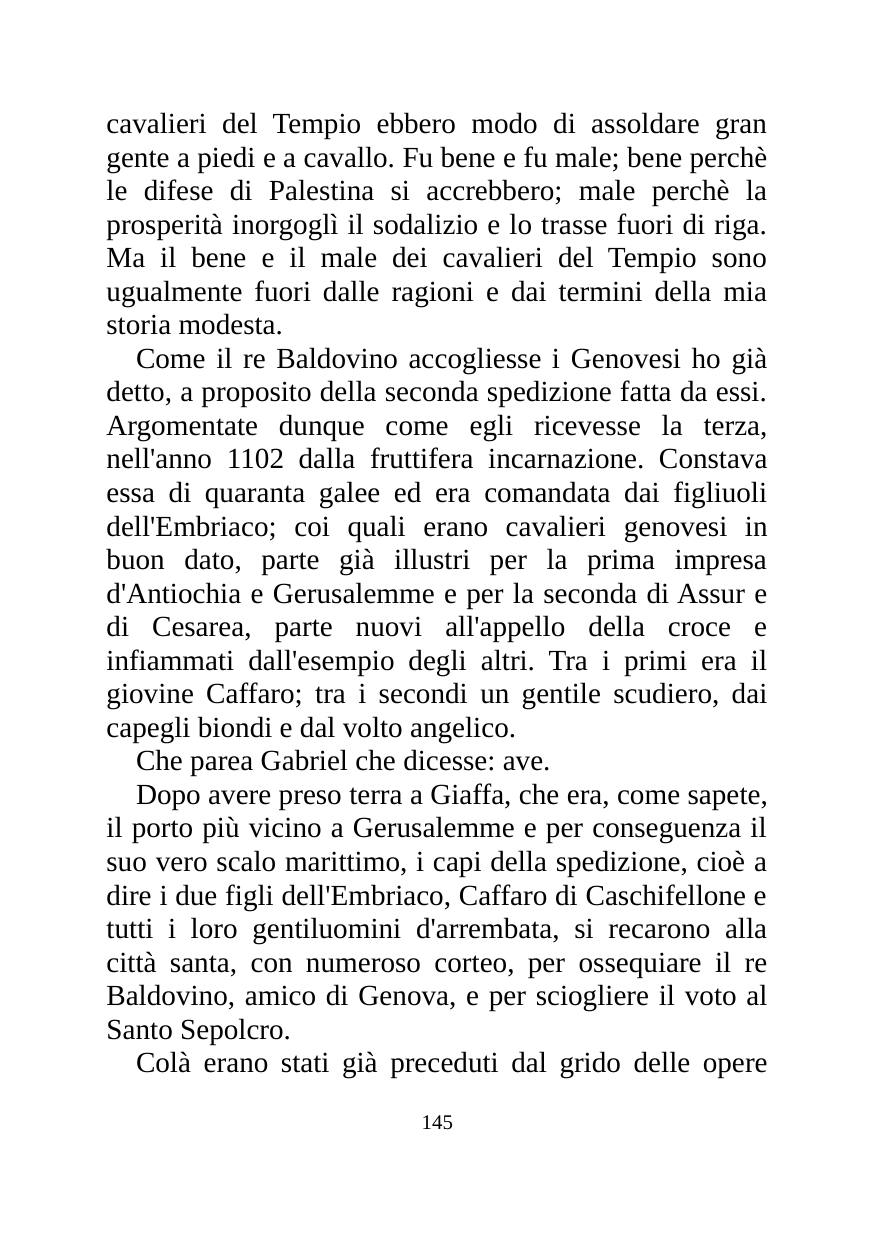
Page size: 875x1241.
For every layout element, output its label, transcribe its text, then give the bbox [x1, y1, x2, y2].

text cavalieri del Tempio ebbero modo di assoldare gran gente a piedi e a cavallo. Fu bene e fu male; bene perchè le difese di Palestina si accrebbero; male perchè la prosperità inorgoglì il sodalizio e lo trasse fuori di riga. Ma il bene e il male dei cavalieri del Tempio sono ugualmente fuori dalle ragioni e dai termini della mia storia modesta. [106, 106, 768, 341]
text Colà erano stati già preceduti dal grido delle opere [106, 1045, 768, 1079]
text Dopo avere preso terra a Giaffa, che era, come sapete, il porto più vicino a Gerusalemme e per conseguenza il suo vero scalo marittimo, i capi della spedizione, cioè a dire i due figli dell'Embriaco, Caffaro di Caschifellone e tutti i loro gentiluomini d'arrembata, si recarono alla città santa, con numeroso corteo, per ossequiare il re Baldovino, amico di Genova, e per sciogliere il voto al Santo Sepolcro. [106, 777, 768, 1045]
text Come il re Baldovino accogliesse i Genovesi ho già detto, a proposito della seconda spedizione fatta da essi. Argomentate dunque come egli ricevesse la terza, nell'anno 1102 dalla fruttifera incarnazione. Constava essa di quaranta galee ed era comandata dai figliuoli dell'Embriaco; coi quali erano cavalieri genovesi in buon dato, parte già illustri per la prima impresa d'Antiochia e Gerusalemme e per la seconda di Assur e di Cesarea, parte nuovi all'appello della croce e infiammati dall'esempio degli altri. Tra i primi era il giovine Caffaro; tra i secondi un gentile scudiero, dai capegli biondi e dal volto angelico. [106, 341, 768, 743]
text Che parea Gabriel che dicesse: ave. [106, 743, 768, 777]
